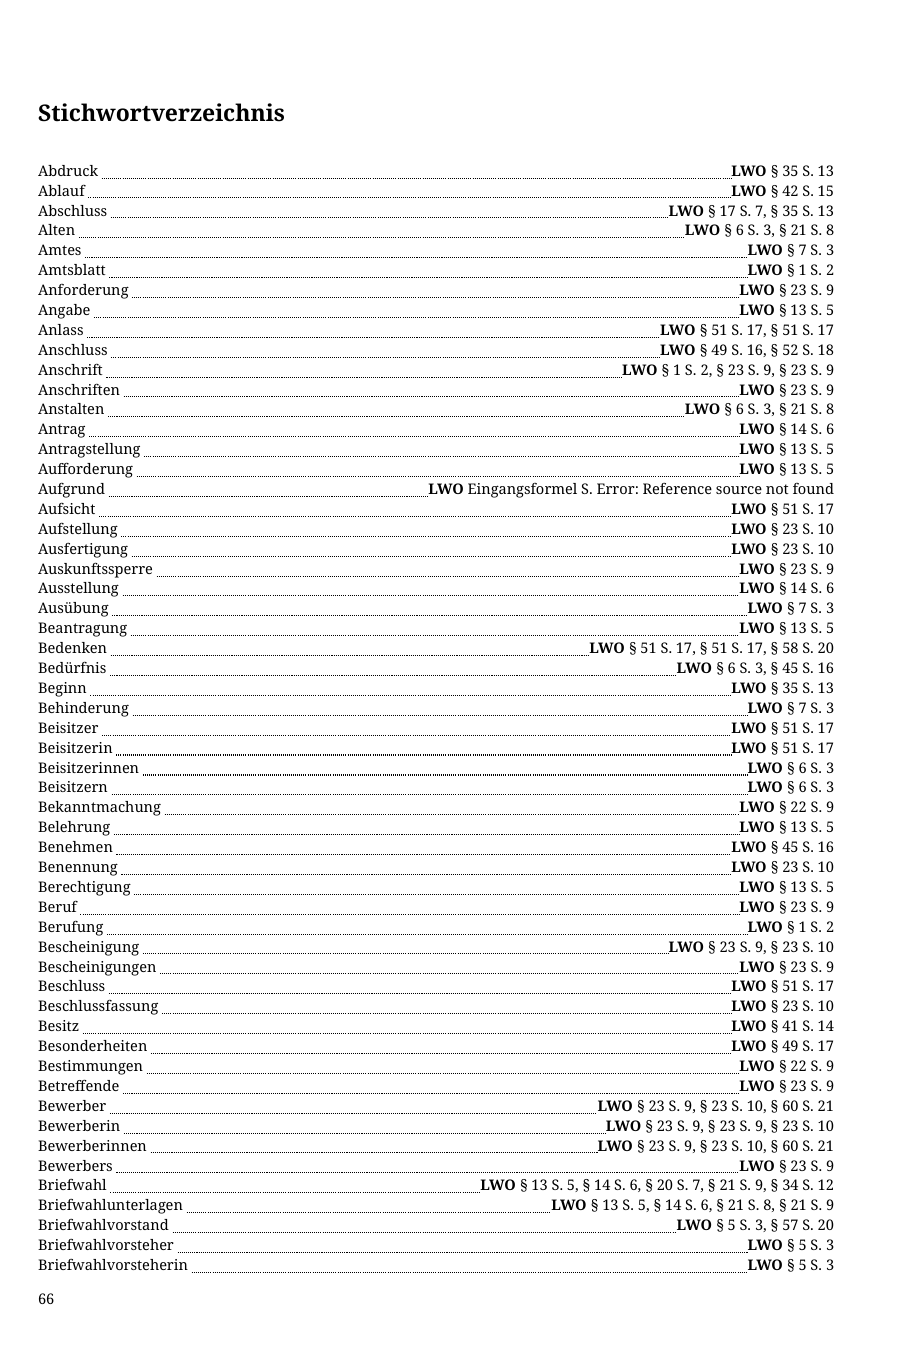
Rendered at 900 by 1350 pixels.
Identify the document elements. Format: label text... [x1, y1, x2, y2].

text Ausübung LWO § 7 S. [38, 598, 834, 618]
text Ausstellung LWO § 14 S. [38, 578, 834, 598]
text Betreffende LWO § 23 S. [38, 1076, 834, 1096]
text Aufgrund LWO Eingangsformel S. [38, 479, 834, 499]
text Bedenken LWO § 51 S. , § 51 S. , § 58 S. [38, 638, 834, 658]
text Beschlussfassung LWO § 23 S. [38, 996, 834, 1016]
text Beisitzer LWO § 51 S. [38, 718, 834, 737]
text Ablauf LWO § 42 S. [38, 180, 834, 200]
text Angabe LWO § 13 S. [38, 300, 834, 320]
text Bedürfnis LWO § 6 S. , § 45 S. [38, 658, 834, 678]
text Behinderung LWO § 7 S. [38, 698, 834, 718]
text Bewerber LWO § 23 S. , § 23 S. , § 60 S. [38, 1096, 834, 1116]
text Briefwahl LWO § 13 S. , § 14 S. , § 20 S. , § 21 S. , § 34 S. [38, 1175, 834, 1195]
text Beisitzern LWO § 6 S. [38, 777, 834, 797]
text Antragstellung LWO § 13 S. [38, 439, 834, 459]
text Briefwahlvorsteherin LWO § 5 S. [38, 1255, 834, 1275]
text Anschriften LWO § 23 S. [38, 379, 834, 399]
text Briefwahlunterlagen LWO § 13 S. , § 14 S. , § 21 S. , § 21 S. [38, 1195, 834, 1215]
text Abdruck LWO § 35 S. [38, 161, 834, 180]
text Anstalten LWO § 6 S. , § 21 S. [38, 399, 834, 419]
text Besonderheiten LWO § 49 S. [38, 1036, 834, 1056]
text Belehrung LWO § 13 S. [38, 817, 834, 837]
text Briefwahlvorstand LWO § 5 S. , § 57 S. [38, 1215, 834, 1235]
text Anlass LWO § 51 S. , § 51 S. [38, 320, 834, 339]
text Benehmen LWO § 45 S. [38, 837, 834, 857]
text Besitz LWO § 41 S. [38, 1016, 834, 1036]
text Antrag LWO § 14 S. [38, 419, 834, 439]
text Aufstellung LWO § 23 S. [38, 519, 834, 538]
text Bewerberinnen LWO § 23 S. , § 23 S. , § 60 S. [38, 1135, 834, 1155]
text Bewerberin LWO § 23 S. , § 23 S. , § 23 S. [38, 1116, 834, 1135]
text Amtes LWO § 7 S. [38, 240, 834, 260]
text Beisitzerin LWO § 51 S. [38, 737, 834, 757]
text Beantragung LWO § 13 S. [38, 618, 834, 638]
text Aufsicht LWO § 51 S. [38, 499, 834, 519]
text Beruf LWO § 23 S. [38, 897, 834, 917]
text Berufung LWO § 1 S. [38, 917, 834, 936]
text Auskunftssperre LWO § 23 S. [38, 558, 834, 578]
text Beginn LWO § 35 S. [38, 678, 834, 698]
text Ausfertigung LWO § 23 S. [38, 538, 834, 558]
text Anforderung LWO § 23 S. [38, 280, 834, 300]
text Anschrift LWO § 1 S. , § 23 S. , § 23 S. [38, 359, 834, 379]
text Abschluss LWO § 17 S. , § 35 S. [38, 200, 834, 220]
text Beschluss LWO § 51 S. [38, 976, 834, 996]
text Aufforderung LWO § 13 S. [38, 459, 834, 479]
text Bescheinigungen LWO § 23 S. [38, 956, 834, 976]
text Beisitzerinnen LWO § 6 S. [38, 757, 834, 777]
text Bestimmungen LWO § 22 S. [38, 1056, 834, 1076]
text Bescheinigung LWO § 23 S. , § 23 S. [38, 936, 834, 956]
text Stichwortverzeichnis [38, 97, 834, 128]
text Bekanntmachung LWO § 22 S. [38, 797, 834, 817]
text Berechtigung LWO § 13 S. [38, 877, 834, 897]
text Bewerbers LWO § 23 S. [38, 1155, 834, 1175]
text Briefwahlvorsteher LWO § 5 S. [38, 1235, 834, 1255]
text Alten LWO § 6 S. , § 21 S. [38, 220, 834, 240]
text Benennung LWO § 23 S. [38, 857, 834, 877]
text Anschluss LWO § 49 S. , § 52 S. [38, 339, 834, 359]
text Amtsblatt LWO § 1 S. [38, 260, 834, 280]
